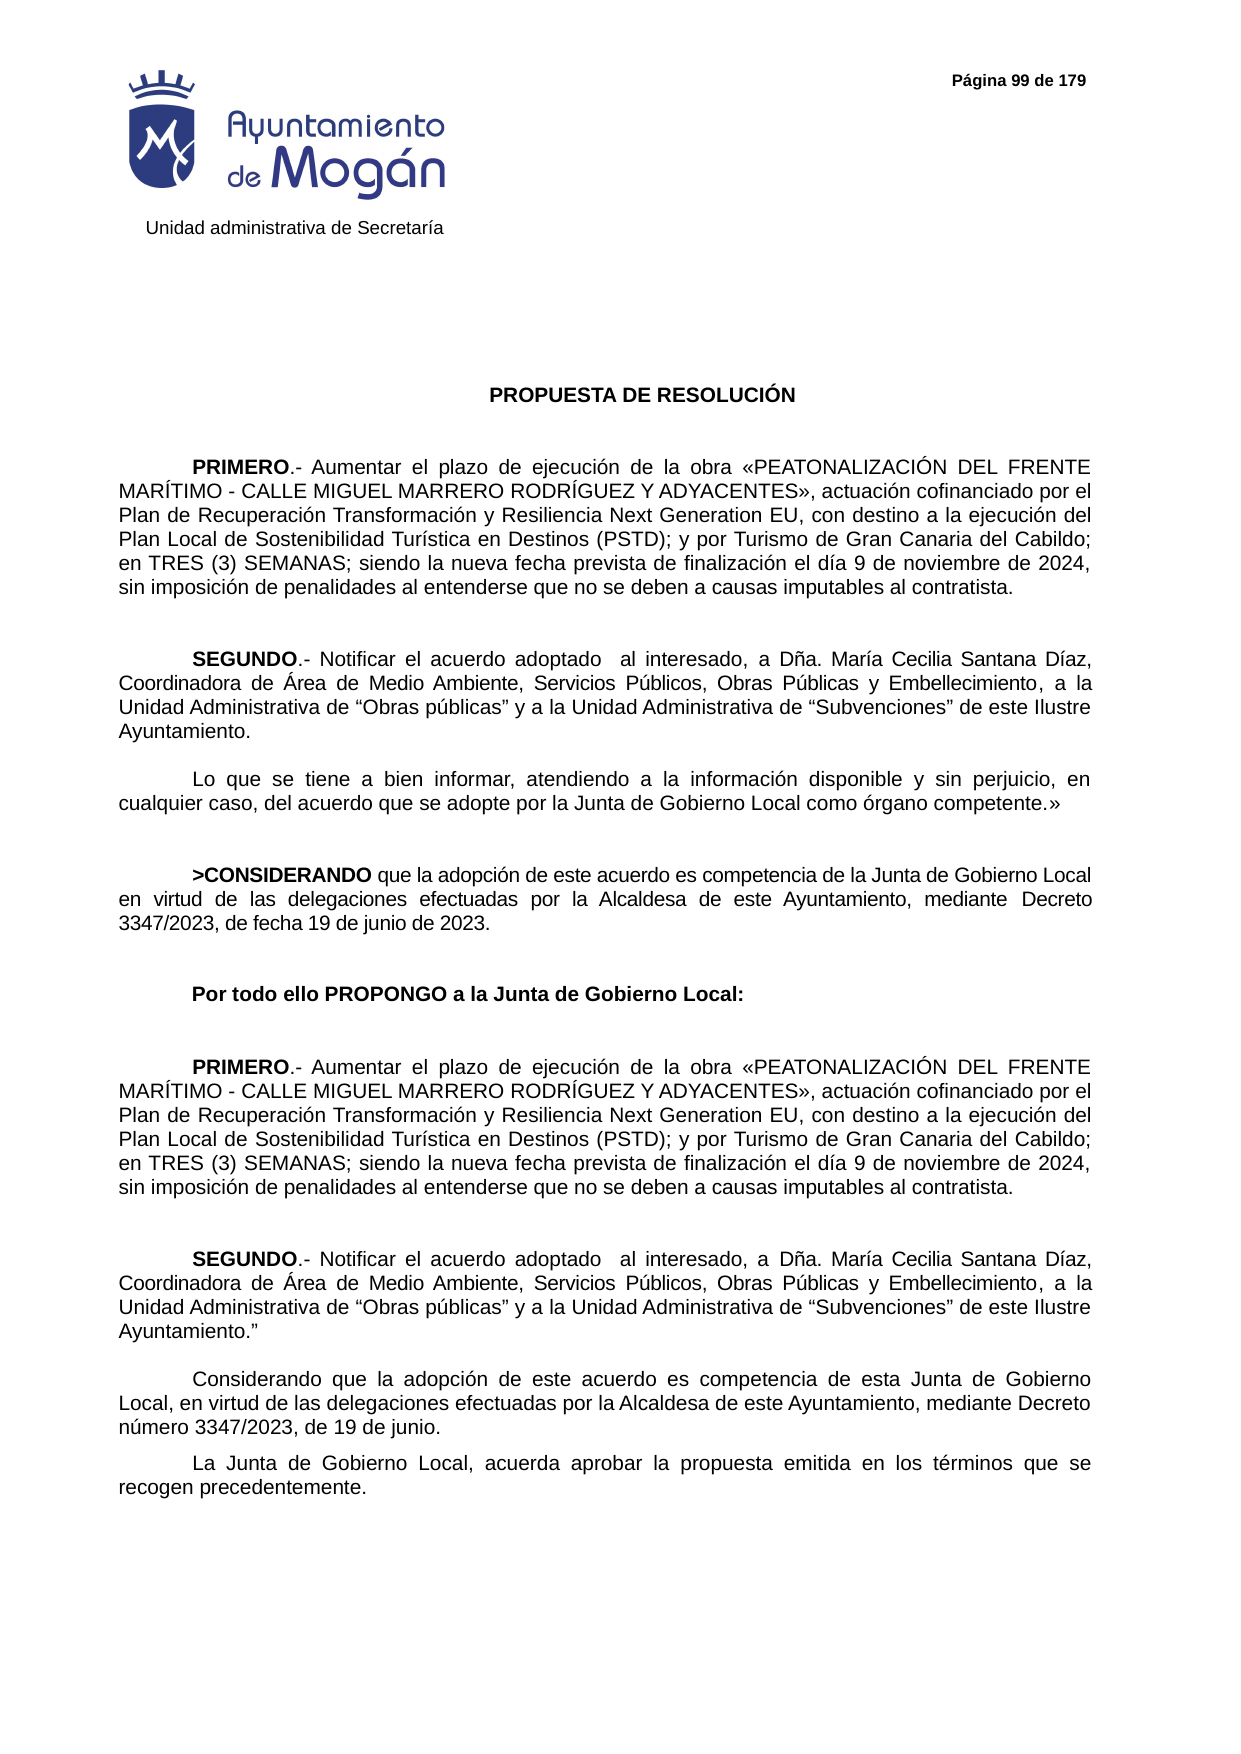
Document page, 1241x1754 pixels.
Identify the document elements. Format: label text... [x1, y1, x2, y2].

text PROPUESTA DE RESOLUCIÓN [118, 383, 1093, 407]
text Lo que se tiene a bien informar, atendiendo a la información disponible y sin perjuicio, en cualquier caso, del acuerdo que se adopte por la Junta de Gobierno Local como órgano competente.» [118, 767, 1092, 814]
text Por todo ello PROPONGO a la Junta de Gobierno Local: [118, 982, 1092, 1006]
text SEGUNDO.- Notificar el acuerdo adoptado al interesado, a Dña. María Cecilia Santana Díaz, Coordinadora de Área de Medio Ambiente, Servicios Públicos, Obras Públicas y Embellecimiento, a la Unidad Administrativa de “Obras públicas” y a la Unidad Administrativa de “Subvenciones” de este Ilustre Ayuntamiento. [118, 647, 1093, 743]
text La Junta de Gobierno Local, acuerda aprobar la propuesta emitida en los términos que se recogen precedentemente. [118, 1451, 1092, 1499]
text SEGUNDO.- Notificar el acuerdo adoptado al interesado, a Dña. María Cecilia Santana Díaz, Coordinadora de Área de Medio Ambiente, Servicios Públicos, Obras Públicas y Embellecimiento, a la Unidad Administrativa de “Obras públicas” y a la Unidad Administrativa de “Subvenciones” de este Ilustre Ayuntamiento.” [118, 1247, 1092, 1343]
picture [128, 70, 445, 206]
text PRIMERO.- Aumentar el plazo de ejecución de la obra «PEATONALIZACIÓN DEL FRENTE MARÍTIMO - CALLE MIGUEL MARRERO RODRÍGUEZ Y ADYACENTES», actuación cofinanciado por el Plan de Recuperación Transformación y Resiliencia Next Generation EU, con destino a la ejecución del Plan Local de Sostenibilidad Turística en Destinos (PSTD); y por Turismo de Gran Canaria del Cabildo; en TRES (3) SEMANAS; siendo la nueva fecha prevista de finalización el día 9 de noviembre de 2024, sin imposición de penalidades al entenderse que no se deben a causas imputables al contratista. [118, 455, 1093, 599]
text >CONSIDERANDO que la adopción de este acuerdo es competencia de la Junta de Gobierno Local en virtud de las delegaciones efectuadas por la Alcaldesa de este Ayuntamiento, mediante Decreto 3347/2023, de fecha 19 de junio de 2023. [118, 862, 1092, 934]
text Considerando que la adopción de este acuerdo es competencia de esta Junta de Gobierno Local, en virtud de las delegaciones efectuadas por la Alcaldesa de este Ayuntamiento, mediante Decreto número 3347/2023, de 19 de junio. [118, 1367, 1092, 1438]
text PRIMERO.- Aumentar el plazo de ejecución de la obra «PEATONALIZACIÓN DEL FRENTE MARÍTIMO - CALLE MIGUEL MARRERO RODRÍGUEZ Y ADYACENTES», actuación cofinanciado por el Plan de Recuperación Transformación y Resiliencia Next Generation EU, con destino a la ejecución del Plan Local de Sostenibilidad Turística en Destinos (PSTD); y por Turismo de Gran Canaria del Cabildo; en TRES (3) SEMANAS; siendo la nueva fecha prevista de finalización el día 9 de noviembre de 2024, sin imposición de penalidades al entenderse que no se deben a causas imputables al contratista. [118, 1055, 1092, 1199]
